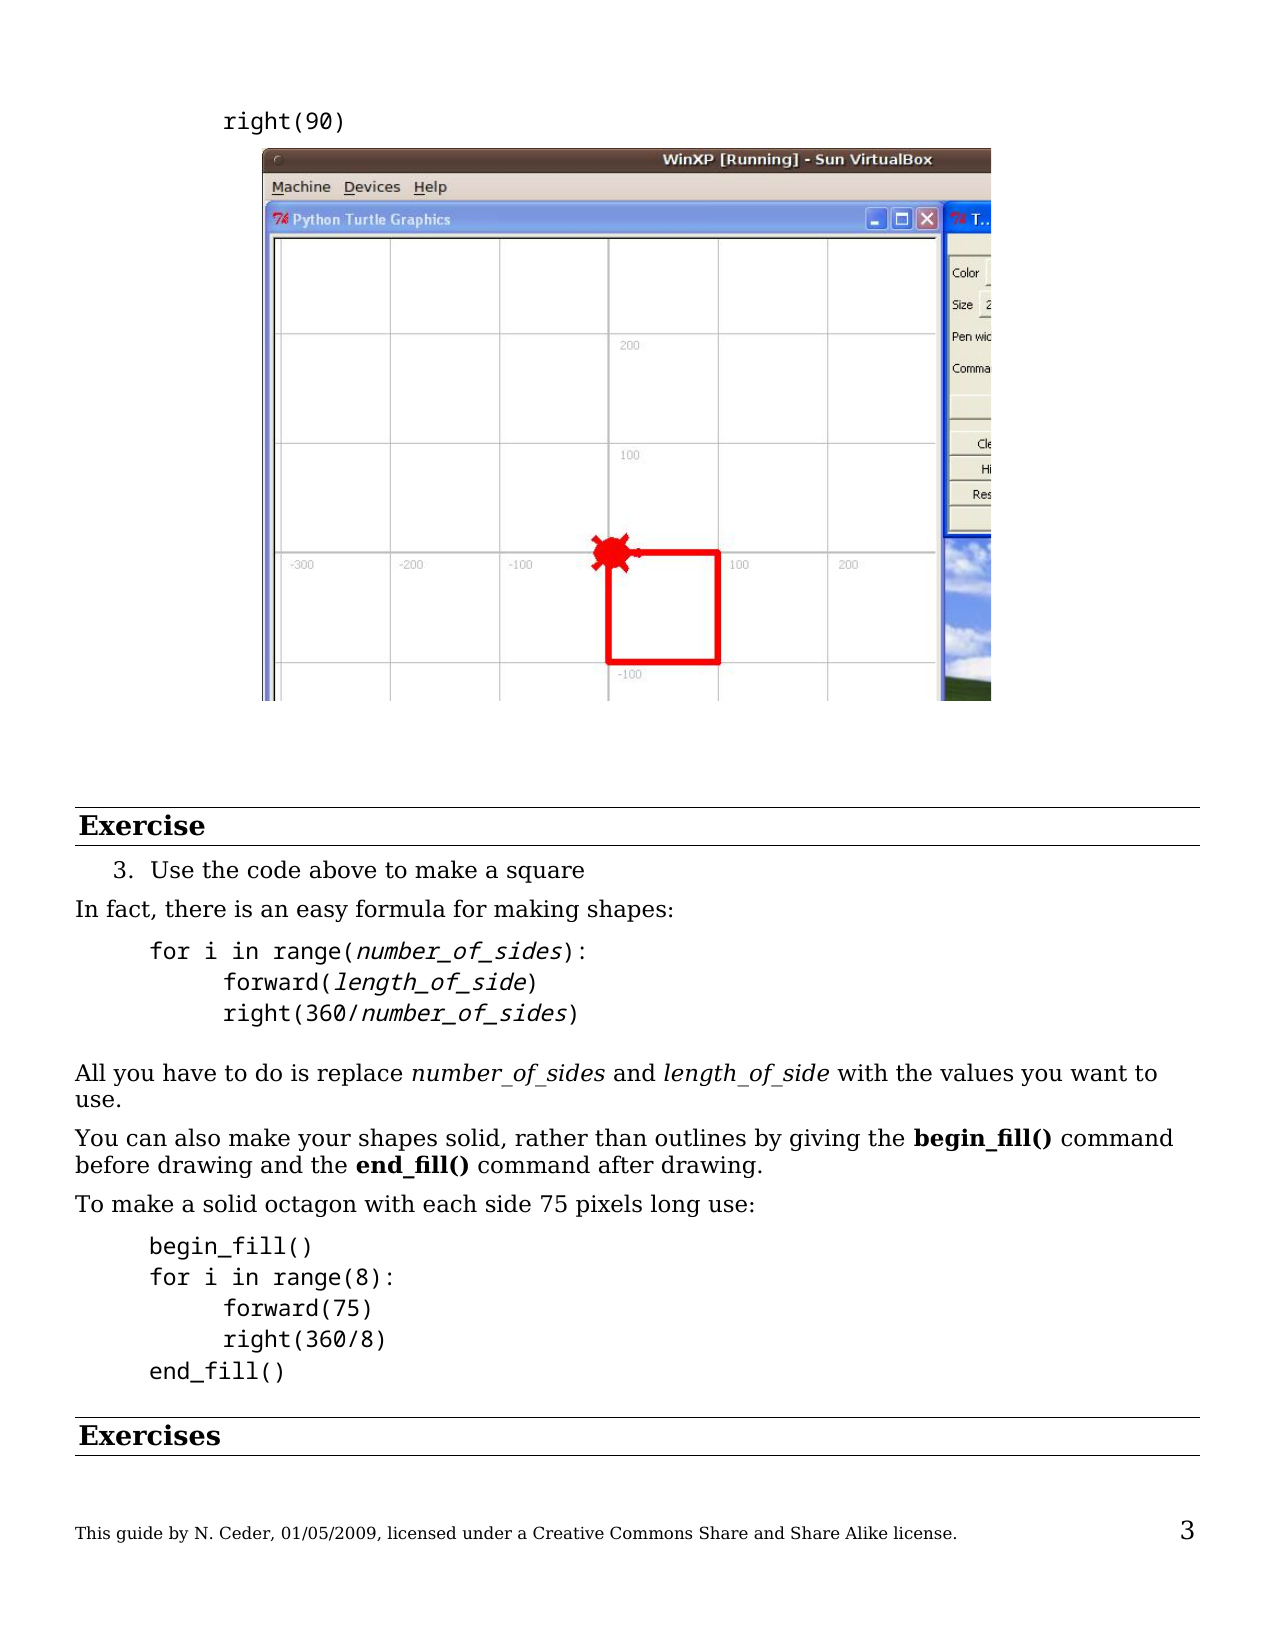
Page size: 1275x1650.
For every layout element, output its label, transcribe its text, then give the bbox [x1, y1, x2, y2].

text All you have to do is replace number_of_sides and length_of_side with the values you want to use. [75, 1060, 1200, 1113]
text Exercise [75, 808, 1200, 845]
text You can also make your shapes solid, rather than outlines by giving the begin_fill() command before drawing and the end_fill() command after drawing. [75, 1125, 1200, 1179]
text for i in range(number_of_sides): [75, 935, 1200, 966]
text forward(length_of_side) [75, 966, 1200, 997]
text Exercises [75, 1418, 1200, 1455]
picture [262, 148, 992, 701]
text To make a solid octagon with each side 75 pixels long use: [75, 1191, 1200, 1218]
text forward(75) [75, 1292, 1200, 1323]
text right(360/8) [75, 1323, 1200, 1354]
text In fact, there is an easy formula for making shapes: [75, 896, 1200, 923]
text right(360/number_of_sides) [75, 997, 1200, 1028]
text end_fill() [75, 1354, 1200, 1386]
text right(90) [75, 105, 1200, 136]
text for i in range(8): [75, 1261, 1200, 1292]
list Use the code above to make a square [112, 857, 1200, 884]
text begin_fill() [75, 1229, 1200, 1261]
